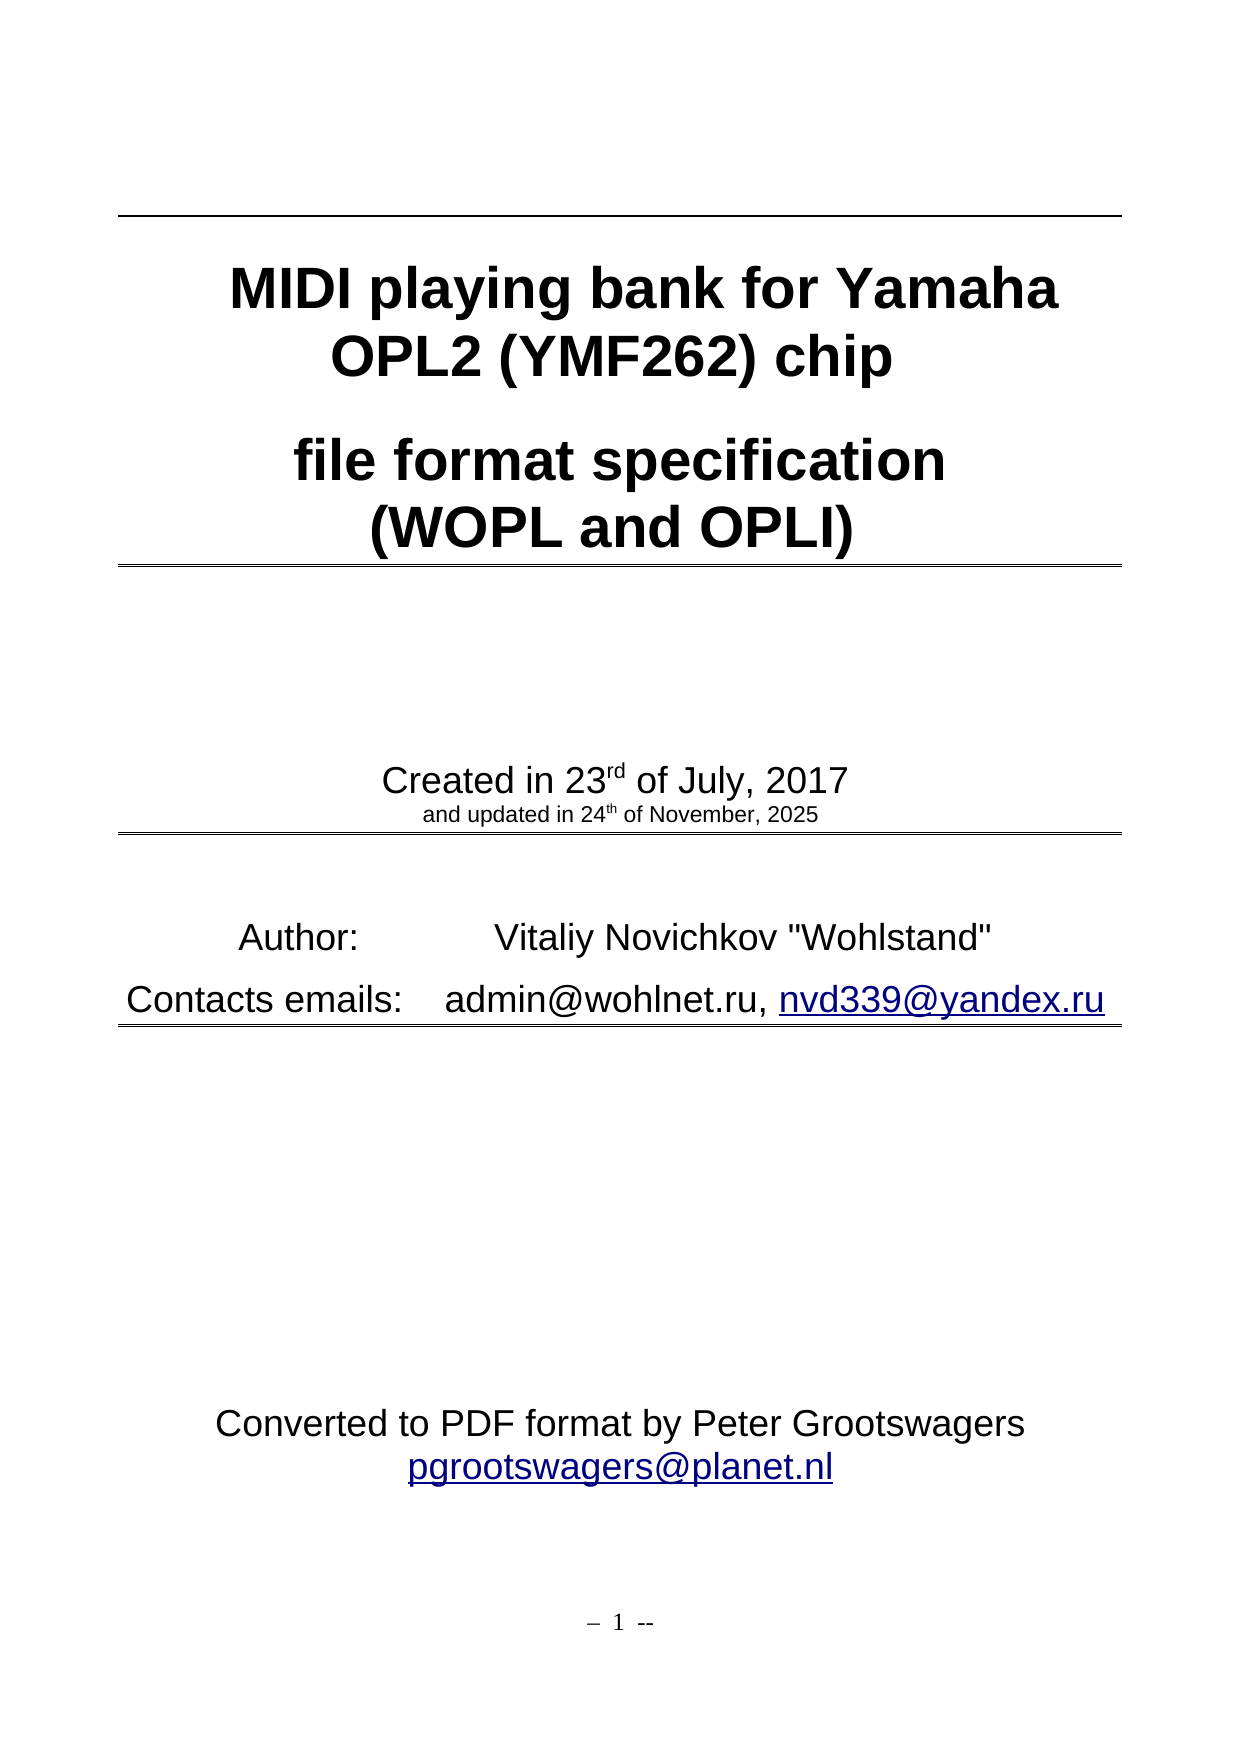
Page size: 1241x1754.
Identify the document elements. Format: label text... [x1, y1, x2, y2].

title MIDI playing bank for Yamaha OPL2 (YMF262) chip [118, 254, 1122, 388]
subtitle Created in 23rd of July, 2017 and updated in 24th of November, 2025 [118, 758, 1122, 832]
subtitle Author: Vitaliy Novichkov "Wohlstand" [118, 915, 1122, 958]
subtitle Contacts emails: admin@wohlnet.ru, nvd339@yandex.ru [118, 977, 1122, 1024]
subtitle Converted to PDF format by Peter Grootswagers pgrootswagers@planet.nl [118, 1401, 1122, 1488]
title file format specification (WOPL and OPLI) [118, 426, 1122, 564]
